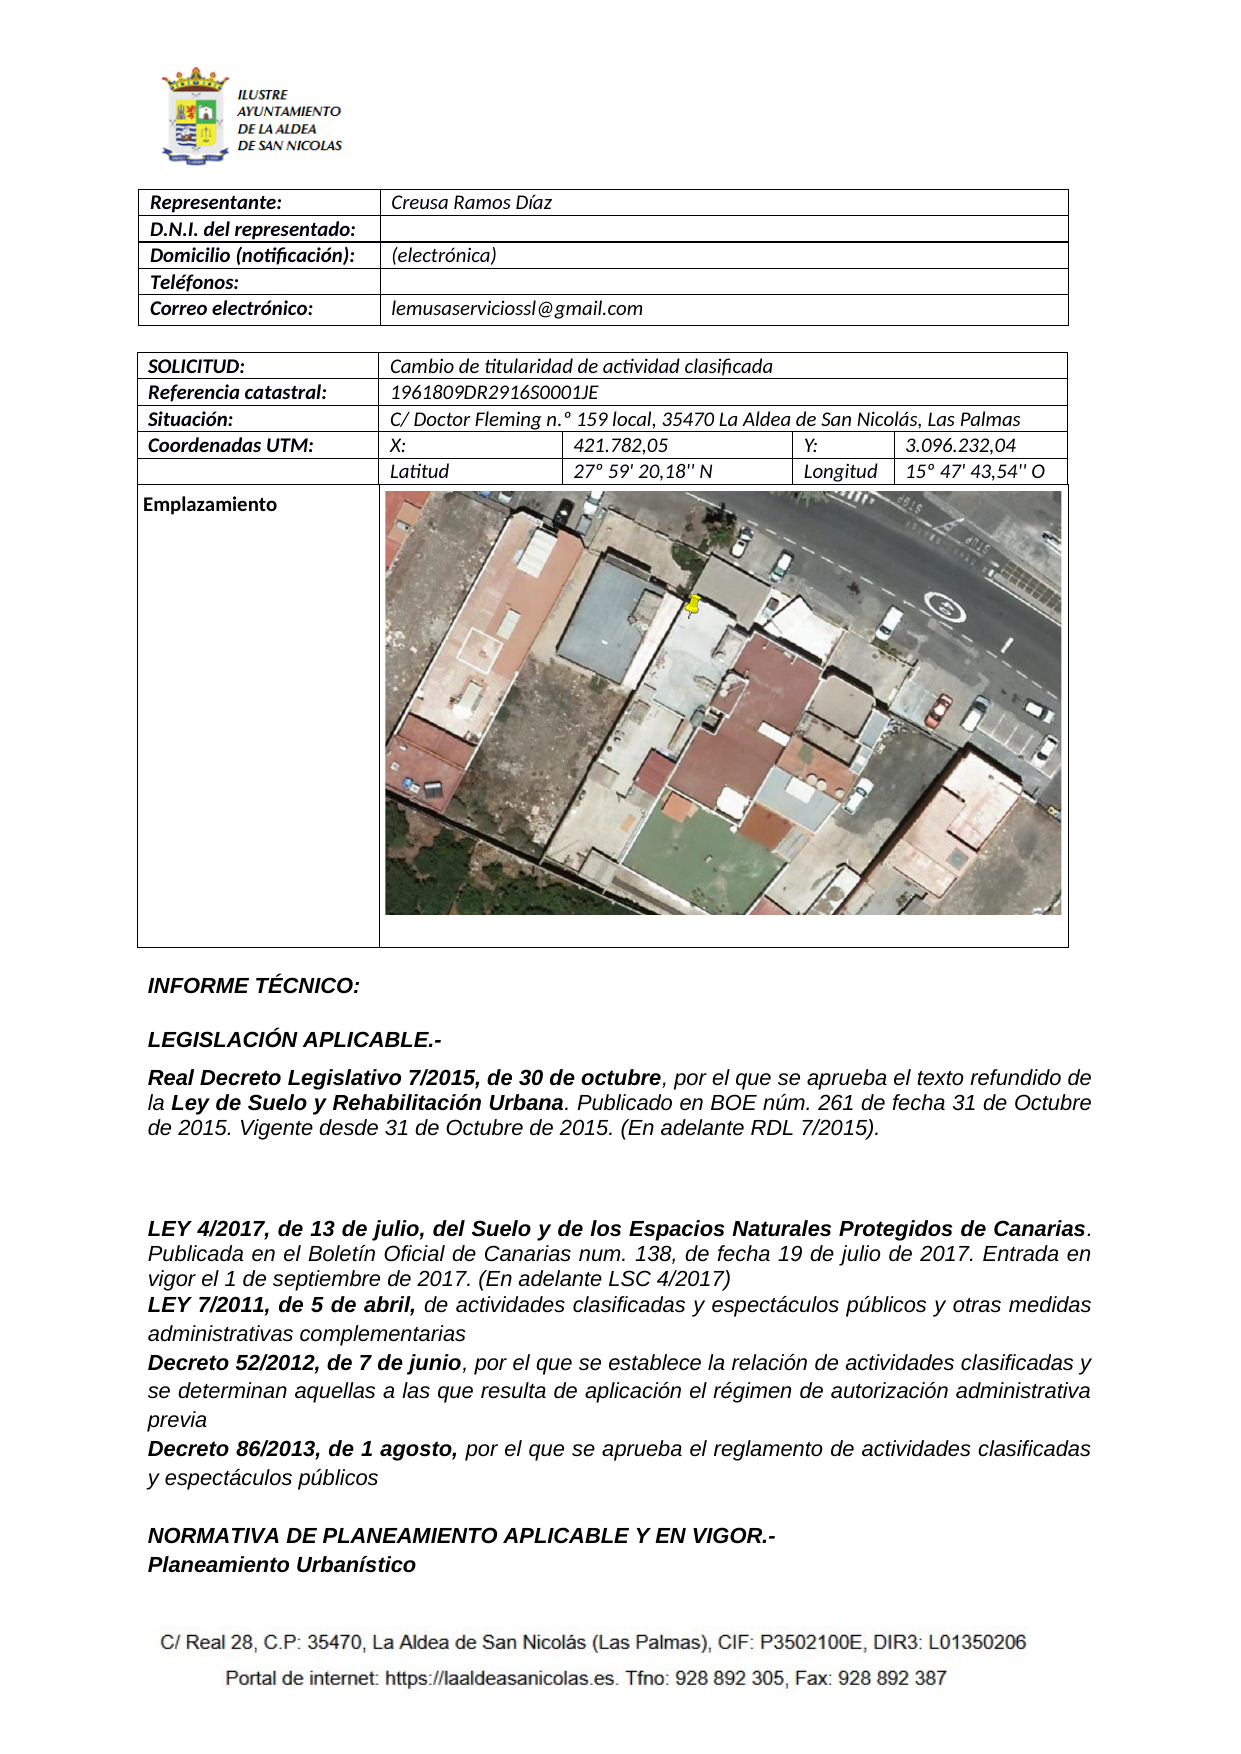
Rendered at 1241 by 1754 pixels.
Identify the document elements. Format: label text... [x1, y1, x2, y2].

table_cell lemusaserviciossl@gmail.com [381, 295, 1068, 324]
table_cell 27º 59' 20,18'' N [563, 459, 792, 484]
picture [148, 1626, 1034, 1694]
table_cell Teléfonos: [139, 269, 380, 294]
text NORMATIVA DE PLANEAMIENTO APLICABLE Y EN VIGOR.- [148, 1523, 1093, 1548]
table_cell Domicilio (notificación): [139, 243, 380, 268]
table_header Cambio de titularidad de actividad clasificada [379, 353, 1067, 378]
table_cell 1961809DR2916S0001JE [379, 379, 1067, 405]
text LEY 7/2011, de 5 de abril, de actividades clasificadas y espectáculos públicos y otras medidas administrativas complementarias [148, 1292, 1093, 1346]
table_cell Correo electrónico: [139, 295, 380, 324]
text LEY 4/2017, de 13 de julio, del Suelo y de los Espacios Naturales Protegidos de Canarias. Publicada en el Boletín Oficial de Canarias num. 138, de fecha 19 de julio de 2017. Entrada en vigor el 1 de septiembre de 2017. (En adelante LSC 4/2017) [148, 1216, 1093, 1292]
table_cell Creusa Ramos Díaz [381, 190, 1068, 215]
text INFORME TÉCNICO: [148, 973, 1093, 998]
table_cell Representante: [139, 190, 380, 215]
table_cell Coordenadas UTM: [138, 432, 378, 458]
table_cell Referencia catastral: [138, 379, 378, 405]
table_cell Situación: [138, 406, 378, 431]
table_cell D.N.I. del representado: [139, 216, 380, 241]
table_cell 15º 47' 43,54'' O [895, 459, 1067, 484]
table_cell X: [379, 432, 562, 458]
text Real Decreto Legislativo 7/2015, de 30 de octubre, por el que se aprueba el texto refundido de la Ley de Suelo y Rehabilitación Urbana. Publicado en BOE núm. 261 de fecha 31 de Octubre de 2015. Vigente desde 31 de Octubre de 2015. (En adelante RDL 7/2015). [148, 1065, 1093, 1140]
text LEGISLACIÓN APLICABLE.- [148, 1027, 1093, 1052]
table_cell [138, 459, 378, 484]
picture [386, 491, 1061, 915]
table_cell Emplazamiento [138, 485, 379, 947]
text Planeamiento Urbanístico [148, 1552, 1093, 1577]
table_cell [381, 269, 1068, 294]
subtitle Decreto 86/2013, de 1 agosto, por el que se aprueba el reglamento de actividades clasificadas y espectáculos públicos [148, 1436, 1093, 1491]
table_cell [381, 216, 1068, 241]
table_cell 3.096.232,04 [895, 432, 1067, 458]
table_cell Latitud [379, 459, 562, 484]
table_cell C/ Doctor Fleming n.º 159 local, 35470 La Aldea de San Nicolás, Las Palmas [379, 406, 1067, 431]
picture [148, 59, 358, 173]
table_cell Y: [793, 432, 894, 458]
text Decreto 52/2012, de 7 de junio, por el que se establece la relación de actividades clasificadas y se determinan aquellas a las que resulta de aplicación el régimen de autorización administrativa previa [148, 1349, 1093, 1433]
table_cell (electrónica) [381, 243, 1068, 268]
table_cell Longitud [793, 459, 894, 484]
table_cell [380, 485, 1068, 947]
table_header SOLICITUD: [138, 353, 378, 378]
table_cell 421.782,05 [563, 432, 792, 458]
